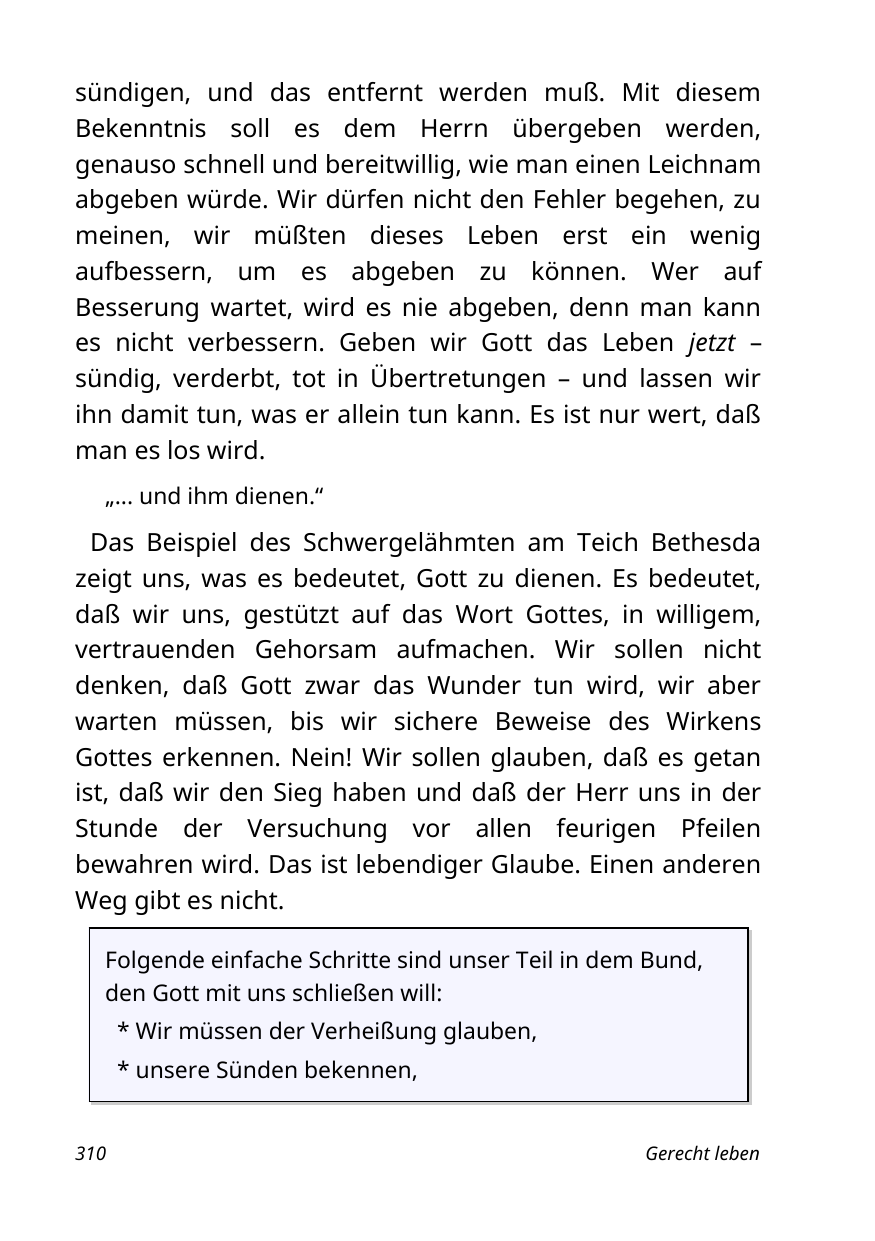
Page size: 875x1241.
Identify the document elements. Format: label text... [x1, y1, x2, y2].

text „... und ihm dienen.“ [105, 480, 732, 511]
text * Wir müssen der Verheißung glauben, [90, 999, 747, 1038]
text Das Beispiel des Schwergelähmten am Teich Bethesda zeigt uns, was es bedeutet, Gott zu dienen. Es bedeutet, daß wir uns, gestützt auf das Wort Gottes, in willigem, vertrauenden Gehorsam aufmachen. Wir sollen nicht denken, daß Gott zwar das Wunder tun wird, wir aber warten müssen, bis wir sichere Beweise des Wirkens Gottes erkennen. Nein! Wir sollen glauben, daß es getan ist, daß wir den Sieg haben und daß der Herr uns in der Stunde der Versuchung vor allen feurigen Pfeilen bewahren wird. Das ist lebendiger Glaube. Einen anderen Weg gibt es nicht. [75, 525, 762, 916]
text sündigen, und das entfernt werden muß. Mit diesem Bekenntnis soll es dem Herrn übergeben werden, genauso schnell und bereitwillig, wie man einen Leichnam abgeben würde. Wir dürfen nicht den Fehler begehen, zu meinen, wir müßten dieses Leben erst ein wenig aufbessern, um es abgeben zu können. Wer auf Besserung wartet, wird es nie abgeben, denn man kann es nicht verbessern. Geben wir Gott das Leben jetzt – sündig, verderbt, tot in Übertretungen – und lassen wir ihn damit tun, was er allein tun kann. Es ist nur wert, daß man es los wird. [75, 75, 762, 466]
text * unsere Sünden bekennen, [90, 1038, 747, 1101]
text Folgende einfache Schritte sind unser Teil in dem Bund, den Gott mit uns schließen will: [90, 929, 747, 999]
